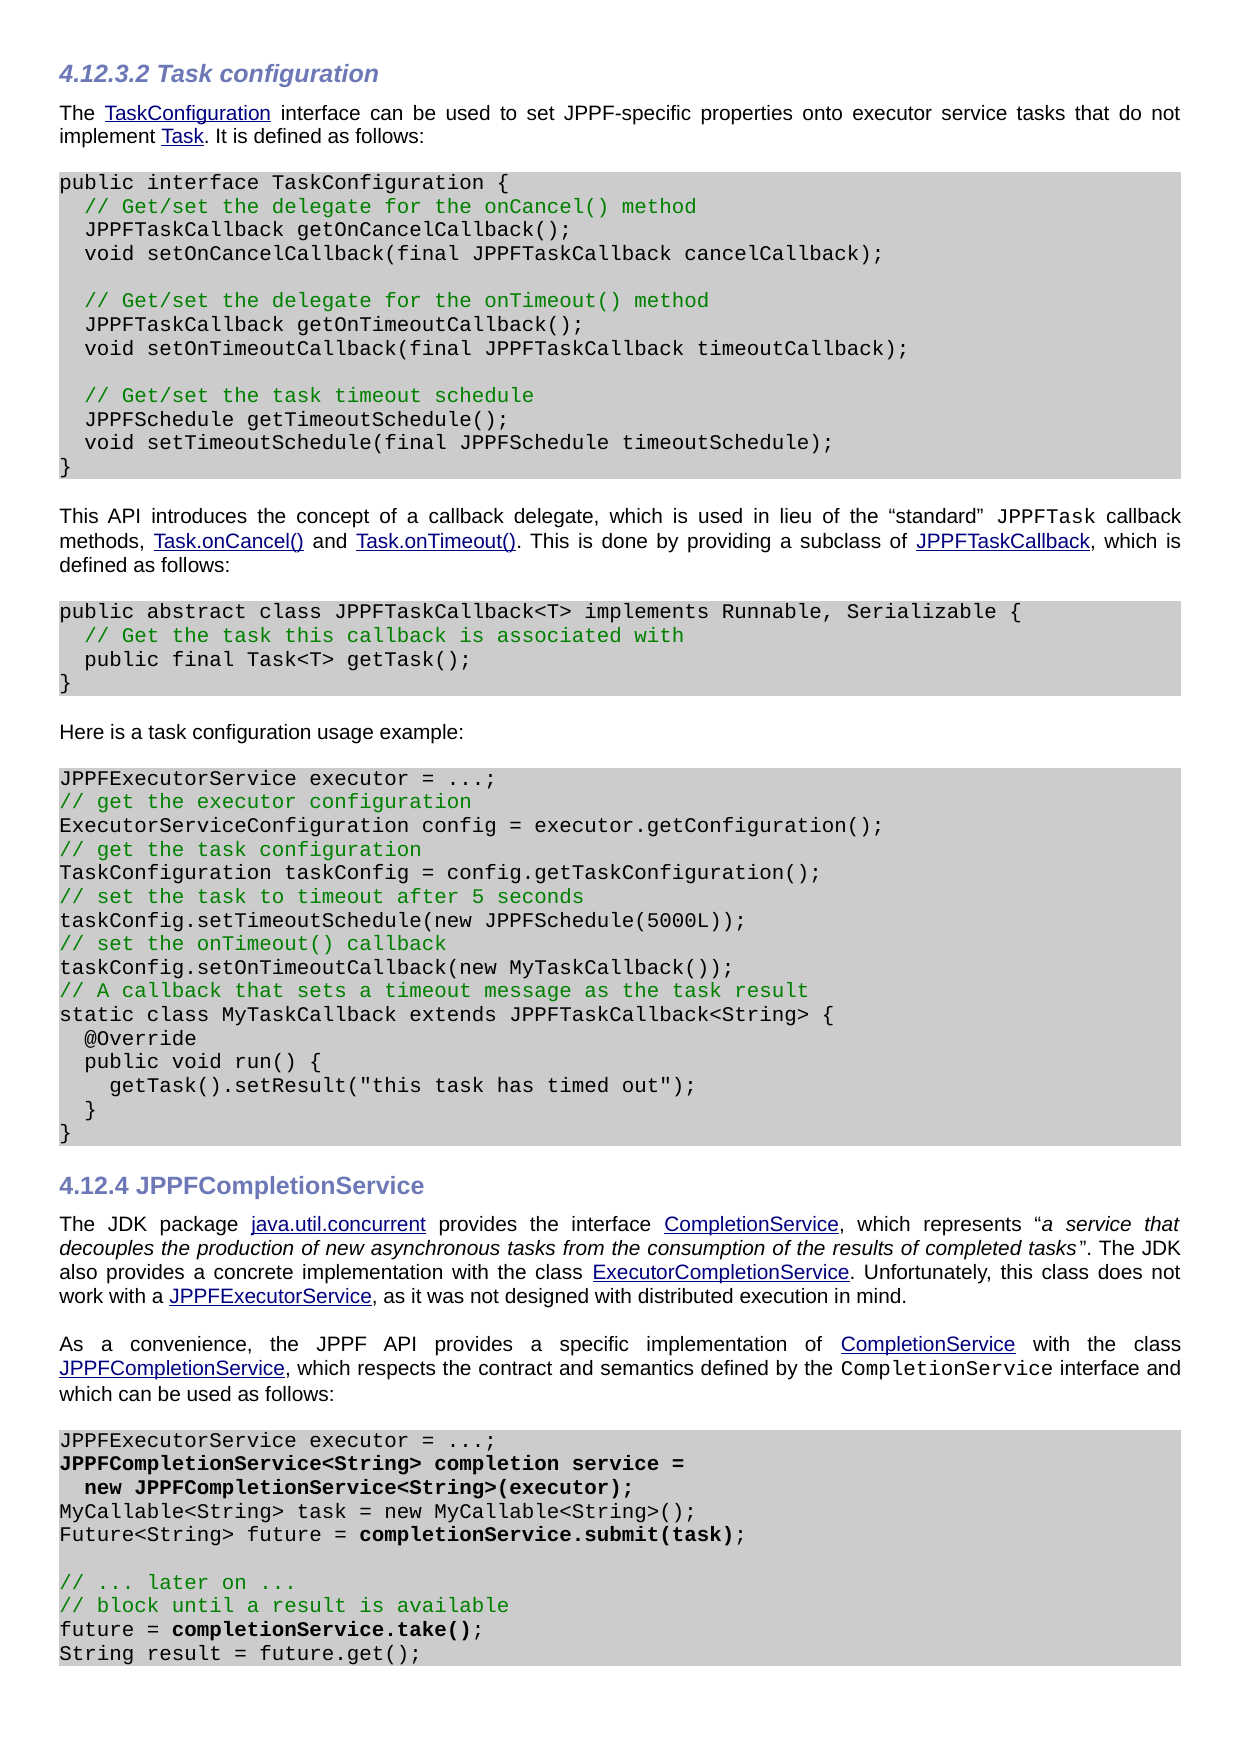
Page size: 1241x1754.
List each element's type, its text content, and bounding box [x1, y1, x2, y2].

subtitle JPPFCompletionService [59, 1171, 1181, 1200]
text The TaskConfiguration interface can be used to set JPPF-specific properties onto executor service tasks that do not implement Task. It is defined as follows: [59, 100, 1181, 148]
text void setOnCancelCallback(final JPPFTaskCallback cancelCallback); [59, 243, 1181, 267]
text // get the executor configuration [59, 791, 1181, 815]
text JPPFCompletionService<String> completion service = [59, 1453, 1181, 1477]
text MyCallable<String> task = new MyCallable<String>(); [59, 1501, 1181, 1524]
text taskConfig.setOnTimeoutCallback(new MyTaskCallback()); [59, 957, 1181, 981]
text // Get the task this callback is associated with [59, 625, 1181, 648]
text void setTimeoutSchedule(final JPPFSchedule timeoutSchedule); [59, 432, 1181, 456]
text // Get/set the delegate for the onCancel() method [59, 196, 1181, 219]
text The JDK package java.util.concurrent provides the interface CompletionService, which represents “a service that decouples the production of new asynchronous tasks from the consumption of the results of completed tasks”. The JDK also provides a concrete implementation with the class ExecutorCompletionService. Unfortunately, this class does not work with a JPPFExecutorService, as it was not designed with distributed execution in mind. [59, 1212, 1181, 1308]
text // A callback that sets a timeout message as the task result [59, 981, 1181, 1004]
text ExecutorServiceConfiguration config = executor.getConfiguration(); [59, 815, 1181, 839]
text public final Task<T> getTask(); [59, 648, 1181, 672]
text public abstract class JPPFTaskCallback<T> implements Runnable, Serializable { [59, 601, 1181, 625]
text // ... later on ... [59, 1572, 1181, 1595]
text } [59, 456, 1181, 479]
text JPPFExecutorService executor = ...; [59, 768, 1181, 791]
text // set the onTimeout() callback [59, 933, 1181, 957]
text Future<String> future = completionService.submit(task); [59, 1524, 1181, 1548]
text JPPFExecutorService executor = ...; [59, 1430, 1181, 1453]
text new JPPFCompletionService<String>(executor); [59, 1477, 1181, 1501]
subtitle Task configuration [59, 59, 1181, 88]
text TaskConfiguration taskConfig = config.getTaskConfiguration(); [59, 862, 1181, 886]
text getTask().setResult("this task has timed out"); [59, 1075, 1181, 1099]
text JPPFTaskCallback getOnCancelCallback(); [59, 219, 1181, 243]
text // get the task configuration [59, 839, 1181, 862]
text // Get/set the delegate for the onTimeout() method [59, 290, 1181, 314]
text Here is a task configuration usage example: [59, 720, 1181, 744]
text } [59, 1099, 1181, 1122]
text future = completionService.take(); [59, 1619, 1181, 1643]
text public void run() { [59, 1051, 1181, 1075]
text } [59, 1122, 1181, 1146]
text taskConfig.setTimeoutSchedule(new JPPFSchedule(5000L)); [59, 909, 1181, 933]
text // Get/set the task timeout schedule [59, 385, 1181, 409]
text } [59, 672, 1181, 696]
text @Override [59, 1028, 1181, 1051]
text JPPFSchedule getTimeoutSchedule(); [59, 409, 1181, 432]
text // block until a result is available [59, 1595, 1181, 1619]
text // set the task to timeout after 5 seconds [59, 886, 1181, 909]
text This API introduces the concept of a callback delegate, which is used in lieu of the “standard” JPPFTask callback methods, Task.onCancel() and Task.onTimeout(). This is done by providing a subclass of JPPFTaskCallback, which is defined as follows: [59, 503, 1181, 577]
text String result = future.get(); [59, 1643, 1181, 1666]
text As a convenience, the JPPF API provides a specific implementation of CompletionService with the class JPPFCompletionService, which respects the contract and semantics defined by the CompletionService interface and which can be used as follows: [59, 1332, 1181, 1406]
text static class MyTaskCallback extends JPPFTaskCallback<String> { [59, 1004, 1181, 1028]
text public interface TaskConfiguration { [59, 172, 1181, 196]
text JPPFTaskCallback getOnTimeoutCallback(); [59, 314, 1181, 338]
text void setOnTimeoutCallback(final JPPFTaskCallback timeoutCallback); [59, 338, 1181, 361]
